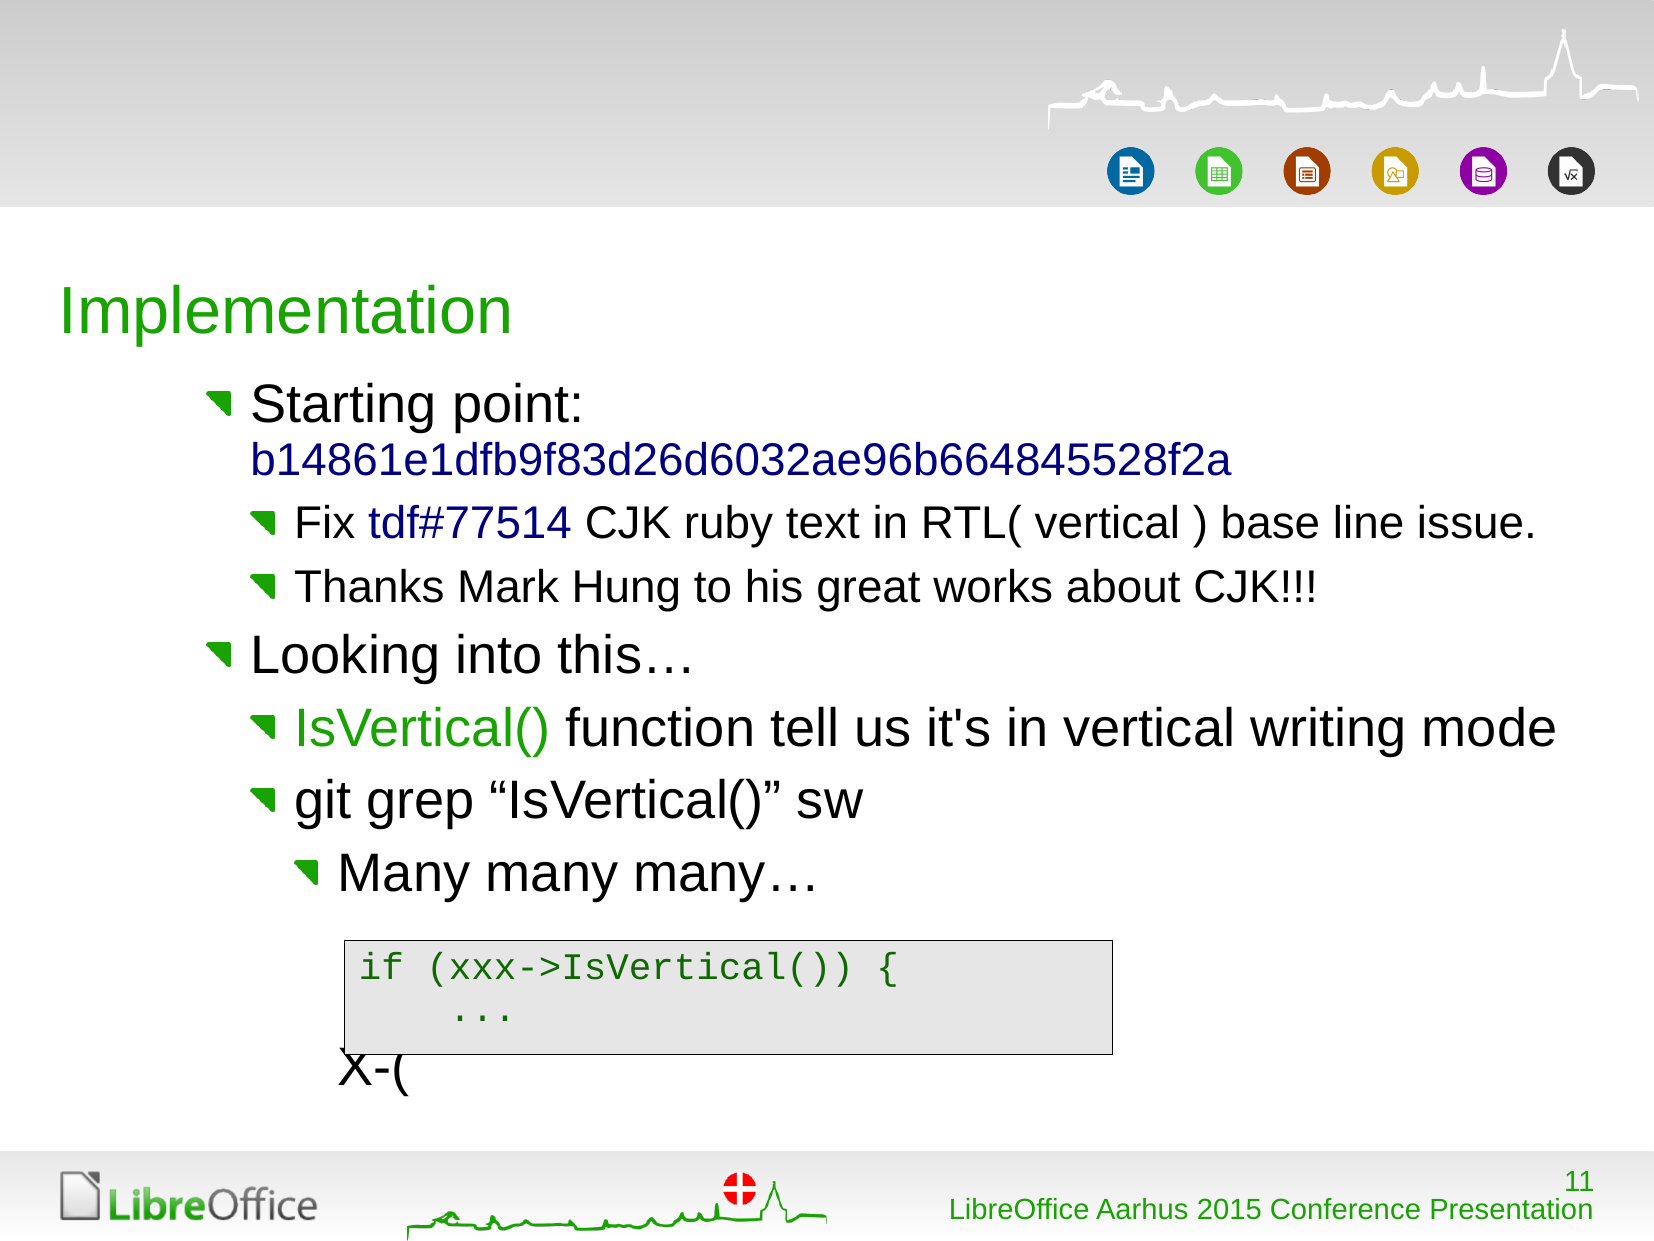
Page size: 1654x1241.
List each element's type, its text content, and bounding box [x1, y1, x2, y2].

text_box if (xxx->IsVertical()) { ... [344, 940, 1113, 1055]
list Starting point: b14861e1dfb9f83d26d6032ae96b664845528f2a Fix tdf#77514 CJK ruby text in RTL( vertical ) base line issue. Thanks Mark Hung to his great works about CJK!!! Looking into this… IsVertical() function tell us it's in vertical writing mode git grep “IsVertical()” sw Many many many… X-( [206, 373, 1560, 1129]
title Implementation [59, 236, 1595, 384]
picture [41, 1152, 337, 1240]
picture [1048, 29, 1639, 130]
picture [1107, 147, 1595, 195]
picture [407, 1172, 827, 1241]
